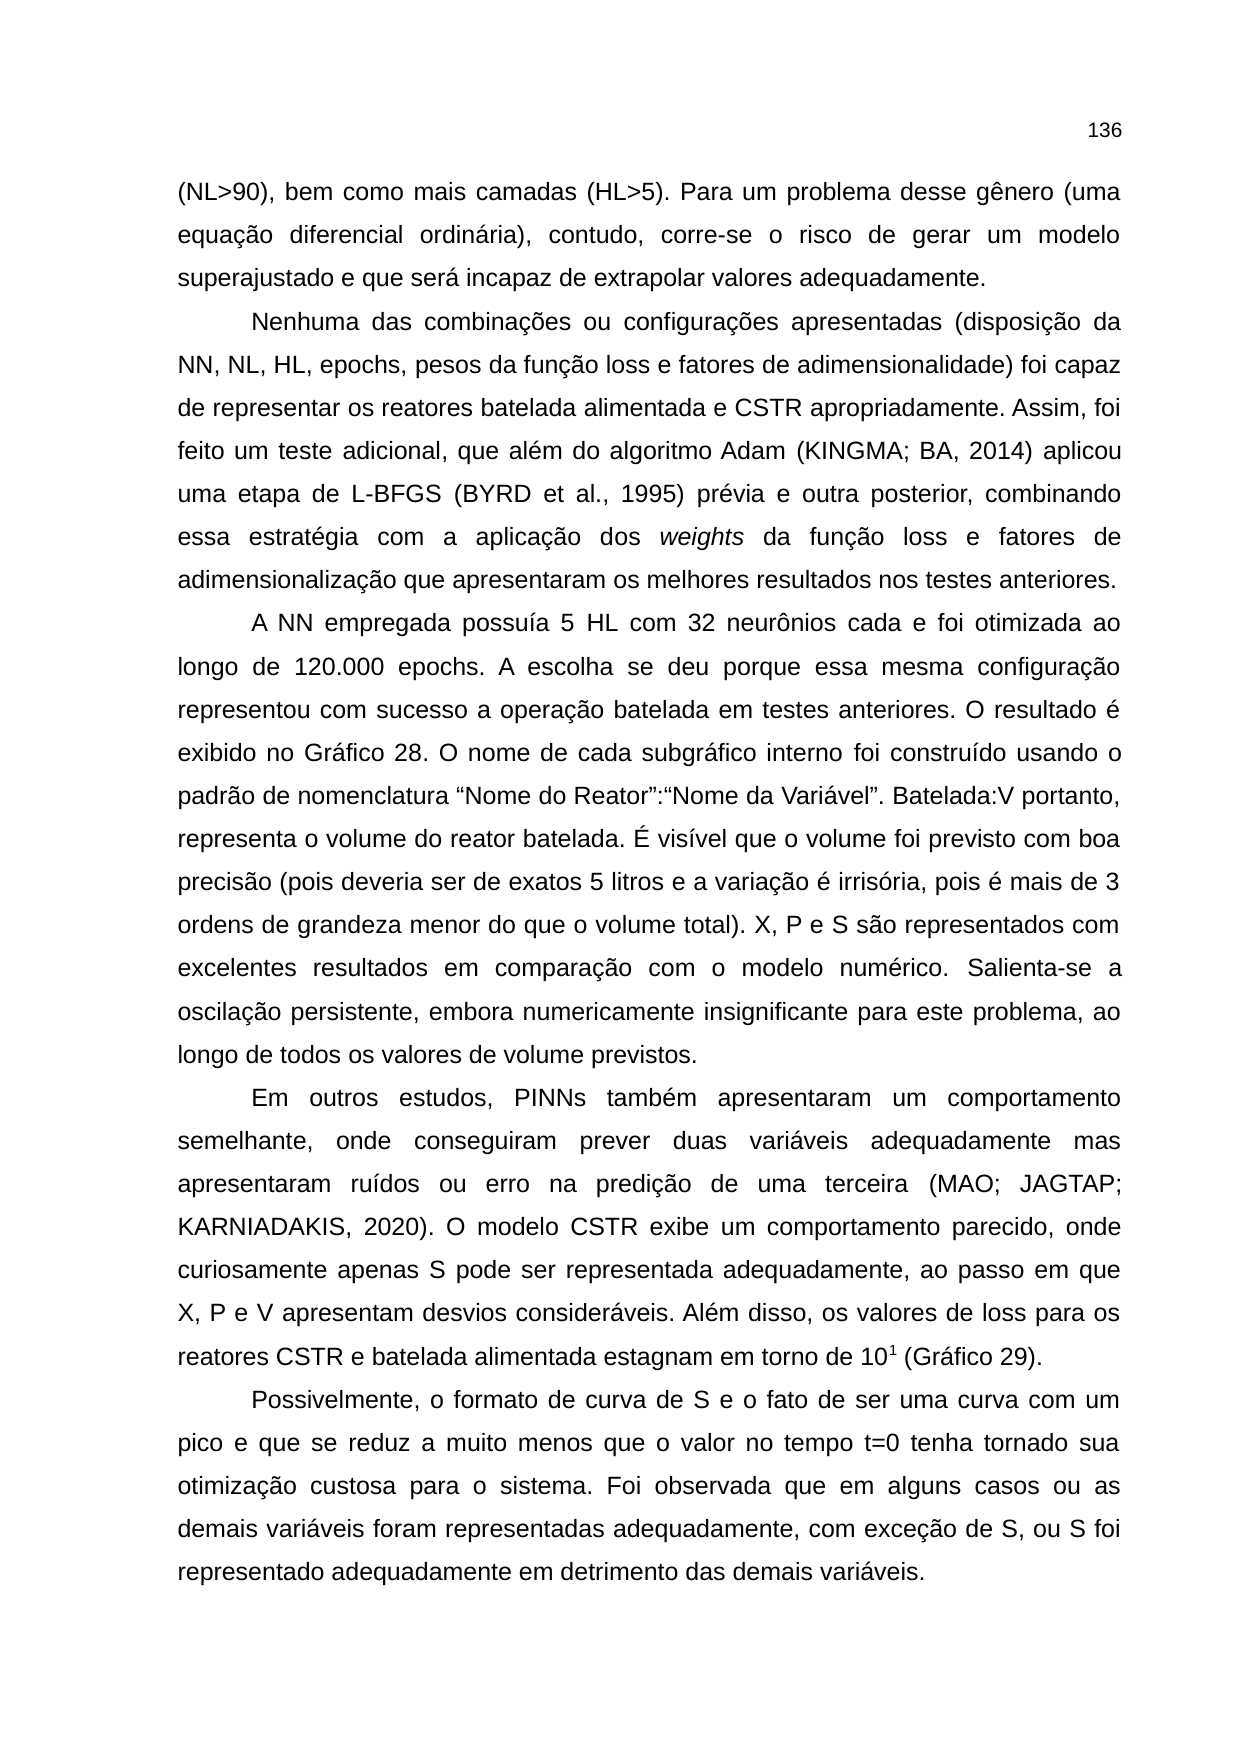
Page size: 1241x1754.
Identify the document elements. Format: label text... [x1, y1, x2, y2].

text Possivelmente, o formato de curva de S e o fato de ser uma curva com um pico e que se reduz a muito menos que o valor no tempo t=0 tenha tornado sua otimização custosa para o sistema. Foi observada que em alguns casos ou as demais variáveis foram representadas adequadamente, com exceção de S, ou S foi representado adequadamente em detrimento das demais variáveis. [177, 1384, 1122, 1586]
text (NL>90), bem como mais camadas (HL>5). Para um problema desse gênero (uma equação diferencial ordinária), contudo, corre-se o risco de gerar um modelo superajustado e que será incapaz de extrapolar valores adequadamente. [177, 177, 1122, 292]
text A NN empregada possuía 5 HL com 32 neurônios cada e foi otimizada ao longo de 120.000 epochs. A escolha se deu porque essa mesma configuração representou com sucesso a operação batelada em testes anteriores. O resultado é exibido no Gráfico 28. O nome de cada subgráfico interno foi construído usando o padrão de nomenclatura “Nome do Reator”:“Nome da Variável”. Batelada:V portanto, representa o volume do reator batelada. É visível que o volume foi previsto com boa precisão (pois deveria ser de exatos 5 litros e a variação é irrisória, pois é mais de 3 ordens de grandeza menor do que o volume total). X, P e S são representados com excelentes resultados em comparação com o modelo numérico. Salienta-se a oscilação persistente, embora numericamente insignificante para este problema, ao longo de todos os valores de volume previstos. [177, 608, 1122, 1068]
text Em outros estudos, PINNs também apresentaram um comportamento semelhante, onde conseguiram prever duas variáveis adequadamente mas apresentaram ruídos ou erro na predição de uma terceira (MAO; JAGTAP; KARNIADAKIS, 2020). O modelo CSTR exibe um comportamento parecido, onde curiosamente apenas S pode ser representada adequadamente, ao passo em que X, P e V apresentam desvios consideráveis. Além disso, os valores de loss para os reatores CSTR e batelada alimentada estagnam em torno de 101 (Gráfico 29). [177, 1083, 1122, 1370]
text Nenhuma das combinações ou configurações apresentadas (disposição da NN, NL, HL, epochs, pesos da função loss e fatores de adimensionalidade) foi capaz de representar os reatores batelada alimentada e CSTR apropriadamente. Assim, foi feito um teste adicional, que além do algoritmo Adam (KINGMA; BA, 2014) aplicou uma etapa de L-BFGS (BYRD et al., 1995) prévia e outra posterior, combinando essa estratégia com a aplicação dos weights da função loss e fatores de adimensionalização que apresentaram os melhores resultados nos testes anteriores. [177, 306, 1122, 594]
